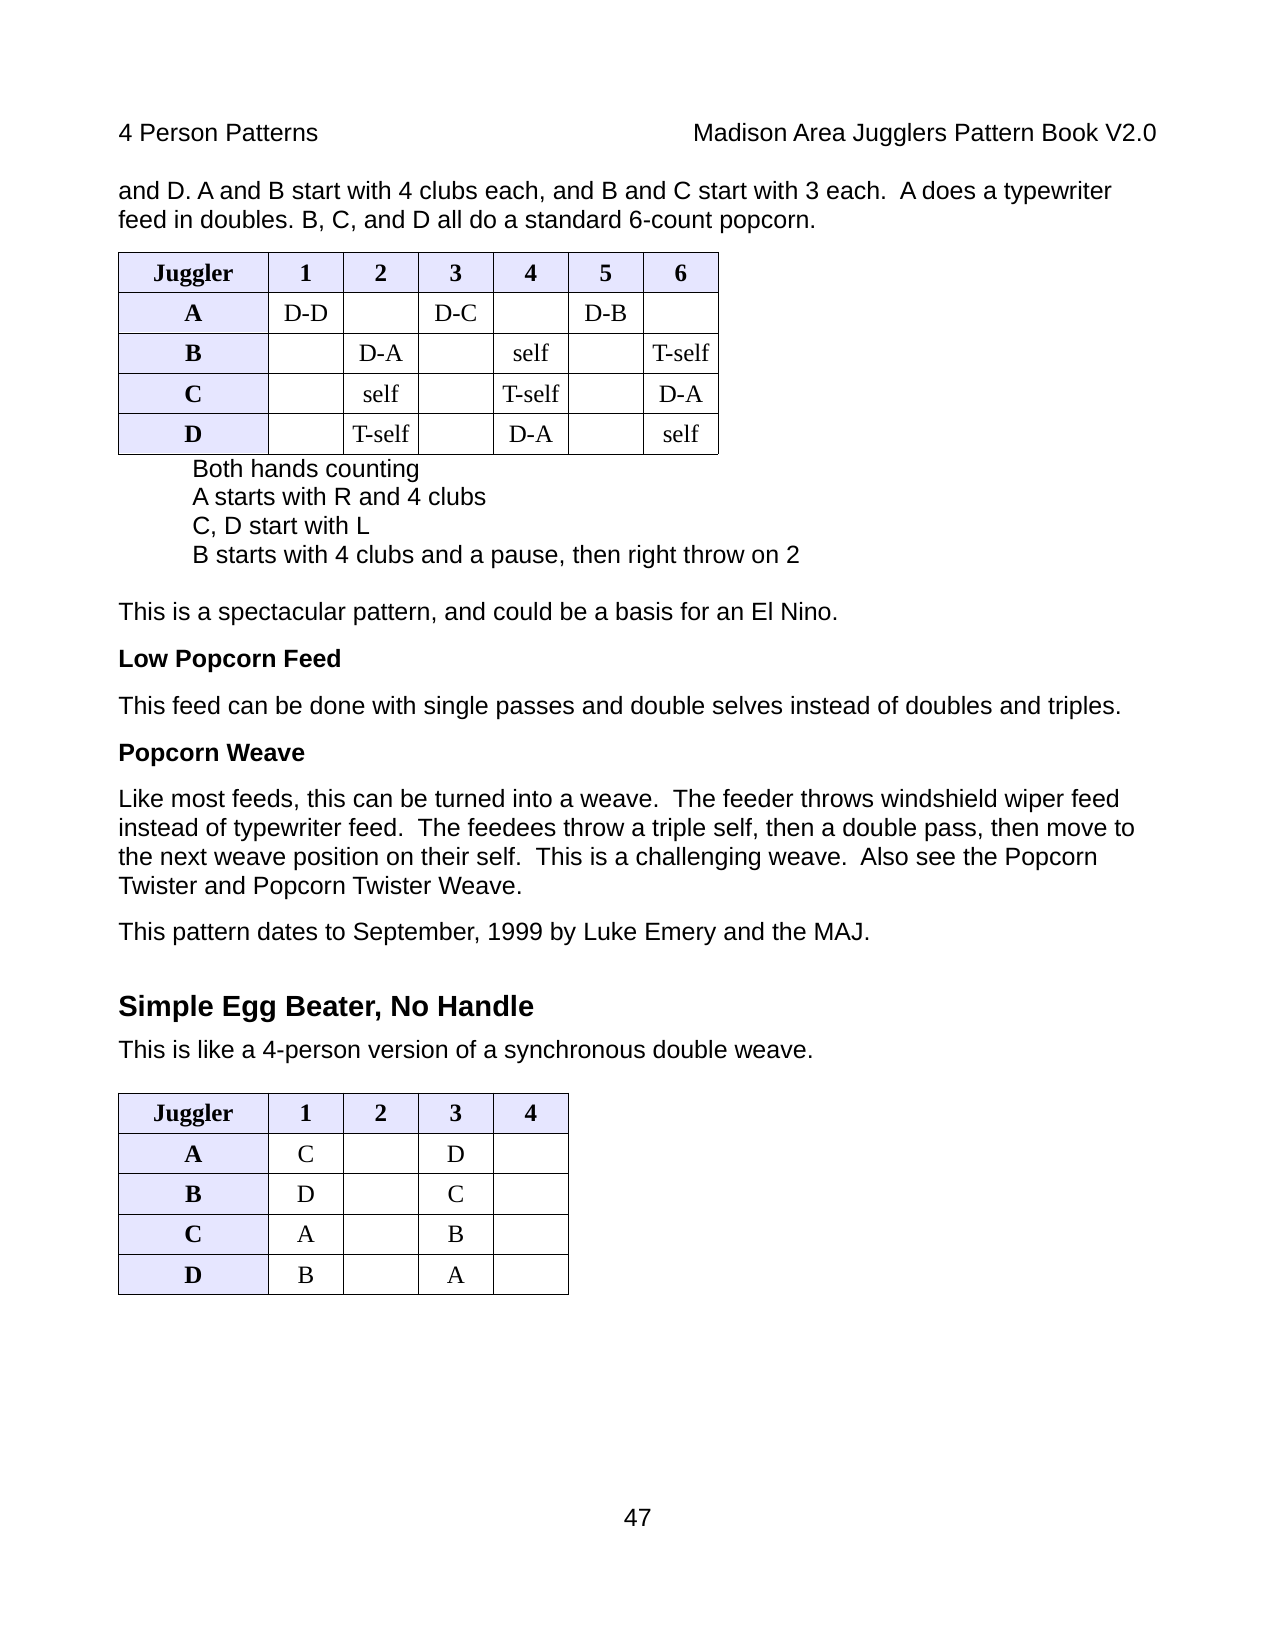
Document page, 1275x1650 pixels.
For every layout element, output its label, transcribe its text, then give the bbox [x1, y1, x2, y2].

table_cell D-A [644, 374, 718, 413]
table_cell self [344, 374, 418, 413]
table_header 4 [494, 253, 568, 292]
table_cell C [119, 1215, 268, 1254]
table_cell A [119, 1134, 268, 1173]
table_cell [344, 1134, 418, 1173]
table_cell [644, 293, 718, 332]
table_header 3 [419, 1094, 493, 1133]
text Like most feeds, this can be turned into a weave. The feeder throws windshield wiper feed instead of typewriter feed. The feedees throw a triple self, then a double pass, then move to the next weave position on their self. This is a challenging weave. Also see the Popcorn Twister and Popcorn Twister Weave. [118, 784, 1157, 899]
table_cell C [269, 1134, 343, 1173]
table_cell [344, 1255, 418, 1294]
text This is a spectacular pattern, and could be a basis for an El Nino. [118, 597, 1157, 626]
table_cell B [269, 1255, 343, 1294]
table_cell self [644, 414, 718, 453]
text This pattern dates to September, 1999 by Luke Emery and the MAJ. [118, 917, 1157, 946]
table_cell C [119, 374, 268, 413]
table_cell [419, 334, 493, 373]
text B starts with 4 clubs and a pause, then right throw on 2 [118, 540, 1157, 568]
text C, D start with L [118, 511, 1157, 540]
table_cell [569, 374, 643, 413]
text Low Popcorn Feed [118, 644, 1157, 673]
text This is like a 4-person version of a synchronous double weave. [118, 1035, 1157, 1064]
table_header 3 [419, 253, 493, 292]
table_cell [569, 334, 643, 373]
table_cell C [419, 1174, 493, 1214]
table_cell D [119, 1255, 268, 1294]
table_cell [344, 1174, 418, 1214]
table_cell [494, 1174, 568, 1214]
table_cell B [119, 1174, 268, 1214]
table_header 6 [644, 253, 718, 292]
table_cell D [419, 1134, 493, 1173]
table_cell T-self [494, 374, 568, 413]
text and D. A and B start with 4 clubs each, and B and C start with 3 each. A does a typewriter feed in doubles. B, C, and D all do a standard 6-count popcorn. [118, 176, 1157, 234]
table_cell D [269, 1174, 343, 1214]
table_cell [569, 414, 643, 453]
text A starts with R and 4 clubs [118, 482, 1157, 511]
table_cell [269, 374, 343, 413]
table_cell [269, 414, 343, 453]
table_cell D-C [419, 293, 493, 332]
table_cell B [419, 1215, 493, 1254]
table_cell [344, 293, 418, 332]
table_header Juggler [119, 253, 268, 292]
text Both hands counting [118, 453, 1157, 482]
text Popcorn Weave [118, 738, 1157, 766]
table_cell A [119, 293, 268, 332]
table_header 2 [344, 253, 418, 292]
table_cell D-D [269, 293, 343, 332]
table_cell B [119, 334, 268, 373]
table_cell D [119, 414, 268, 453]
table_cell [269, 334, 343, 373]
table_cell [494, 1134, 568, 1173]
subtitle Simple Egg Beater, No Handle [118, 989, 1157, 1023]
table_cell [494, 293, 568, 332]
table_cell D-A [344, 334, 418, 373]
table_cell T-self [644, 334, 718, 373]
table_cell [494, 1255, 568, 1294]
table_cell [419, 374, 493, 413]
table_cell [344, 1215, 418, 1254]
table_header 4 [494, 1094, 568, 1133]
table_header 1 [269, 253, 343, 292]
table_cell [419, 414, 493, 453]
table_cell D-A [494, 414, 568, 453]
table_header 5 [569, 253, 643, 292]
table_cell [494, 1215, 568, 1254]
text This feed can be done with single passes and double selves instead of doubles and triples. [118, 691, 1157, 719]
table_header 2 [344, 1094, 418, 1133]
table_cell T-self [344, 414, 418, 453]
table_header 1 [269, 1094, 343, 1133]
table_cell A [419, 1255, 493, 1294]
table_cell self [494, 334, 568, 373]
table_cell A [269, 1215, 343, 1254]
table_cell D-B [569, 293, 643, 332]
table_header Juggler [119, 1094, 268, 1133]
